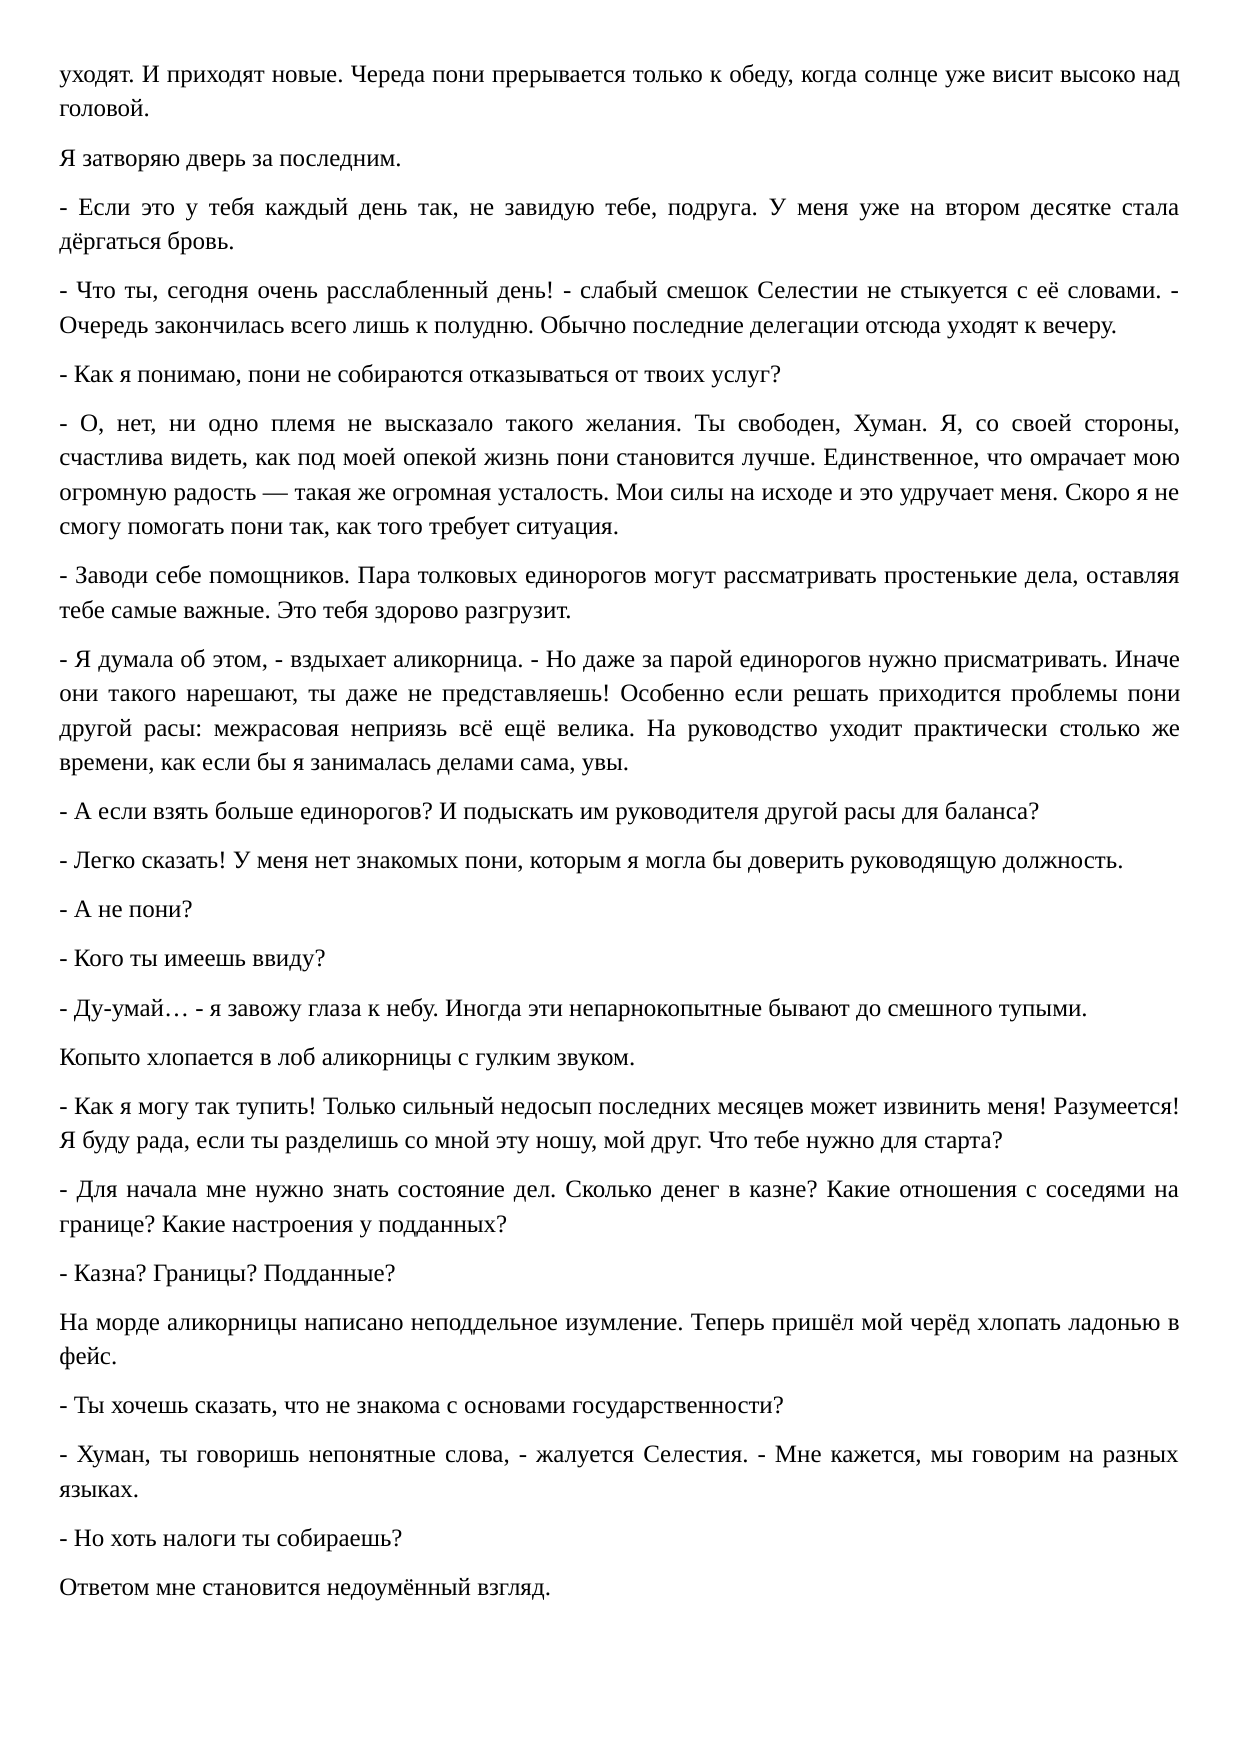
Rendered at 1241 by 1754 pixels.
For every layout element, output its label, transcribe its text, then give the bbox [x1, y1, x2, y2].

text - Легко сказать! У меня нет знакомых пони, которым я могла бы доверить руководящую должность. [59, 845, 1181, 874]
text - Для начала мне нужно знать состояние дел. Сколько денег в казне? Какие отношения с соседями на границе? Какие настроения у подданных? [59, 1174, 1181, 1237]
text - Казна? Границы? Подданные? [59, 1258, 1181, 1287]
text - Заводи себе помощников. Пара толковых единорогов могут рассматривать простенькие дела, оставляя тебе самые важные. Это тебя здорово разгрузит. [59, 560, 1181, 623]
text Ответом мне становится недоумённый взгляд. [59, 1572, 1181, 1601]
text - Как я понимаю, пони не собираются отказываться от твоих услуг? [59, 359, 1181, 387]
text Я затворяю дверь за последним. [59, 143, 1181, 171]
text - Как я могу так тупить! Только сильный недосып последних месяцев может извинить меня! Разумеется! Я буду рада, если ты разделишь со мной эту ношу, мой друг. Что тебе нужно для старта? [59, 1091, 1181, 1154]
text - Но хоть налоги ты собираешь? [59, 1523, 1181, 1552]
text - Если это у тебя каждый день так, не завидую тебе, подруга. У меня уже на втором десятке стала дёргаться бровь. [59, 192, 1181, 255]
text - Я думала об этом, - вздыхает аликорница. - Но даже за парой единорогов нужно присматривать. Иначе они такого нарешают, ты даже не представляешь! Особенно если решать приходится проблемы пони другой расы: межрасовая неприязь всё ещё велика. На руководство уходит практически столько же времени, как если бы я занималась делами сама, увы. [59, 644, 1181, 776]
text уходят. И приходят новые. Череда пони прерывается только к обеду, когда солнце уже висит высоко над головой. [59, 59, 1181, 122]
text - Кого ты имеешь ввиду? [59, 943, 1181, 972]
text Копыто хлопается в лоб аликорницы с гулким звуком. [59, 1042, 1181, 1070]
text - Ты хочешь сказать, что не знакома с основами государственности? [59, 1390, 1181, 1419]
text На морде аликорницы написано неподдельное изумление. Теперь пришёл мой черёд хлопать ладонью в фейс. [59, 1307, 1181, 1370]
text - А не пони? [59, 894, 1181, 923]
text - Что ты, сегодня очень расслабленный день! - слабый смешок Селестии не стыкуется с её словами. - Очередь закончилась всего лишь к полудню. Обычно последние делегации отсюда уходят к вечеру. [59, 275, 1181, 338]
text - О, нет, ни одно племя не высказало такого желания. Ты свободен, Хуман. Я, со своей стороны, счастлива видеть, как под моей опекой жизнь пони становится лучше. Единственное, что омрачает мою огромную радость — такая же огромная усталость. Мои силы на исходе и это удручает меня. Скоро я не смогу помогать пони так, как того требует ситуация. [59, 408, 1181, 540]
text - Ду-умай… - я завожу глаза к небу. Иногда эти непарнокопытные бывают до смешного тупыми. [59, 993, 1181, 1021]
text - А если взять больше единорогов? И подыскать им руководителя другой расы для баланса? [59, 796, 1181, 825]
text - Хуман, ты говоришь непонятные слова, - жалуется Селестия. - Мне кажется, мы говорим на разных языках. [59, 1439, 1181, 1503]
